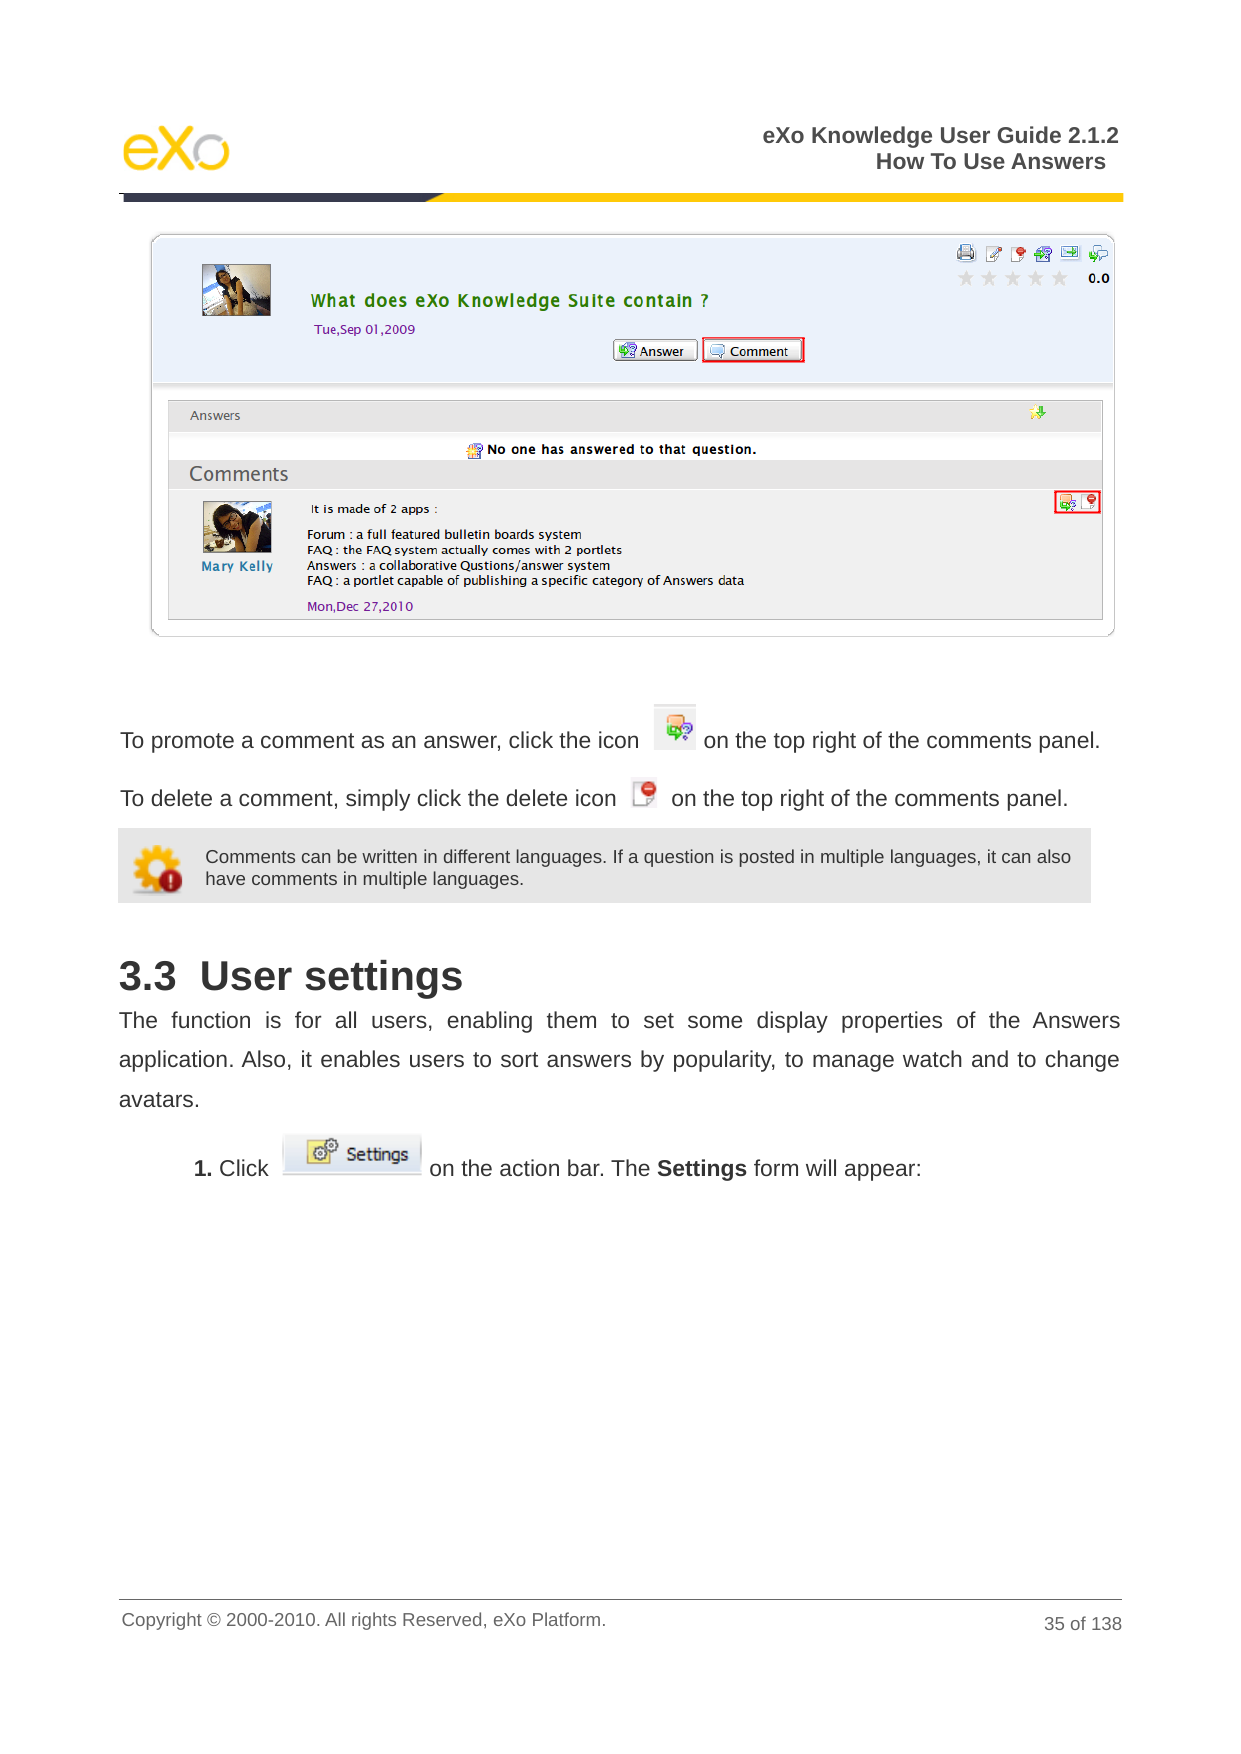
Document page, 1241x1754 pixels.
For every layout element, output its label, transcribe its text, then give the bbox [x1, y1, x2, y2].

table_header [119, 829, 198, 902]
picture [630, 777, 658, 808]
text The function is for all users, enabling them to set some display properties of the Answers application. Also, it enables users to sort answers by popularity, to manage watch and to change avatars. [118, 1007, 1122, 1112]
list To delete a comment, simply click the delete icon on the top right of the comments panel. [82, 770, 1122, 815]
picture [123, 125, 230, 171]
picture [148, 231, 1115, 637]
subtitle User settings [118, 951, 1122, 999]
picture [653, 704, 696, 750]
list To promote a comment as an answer, click the icon on the top right of the comments panel. [82, 697, 1122, 757]
table_header Comments can be written in different languages. If a question is posted in multiple languages, it can also have comments in multiple languages. [199, 829, 1090, 902]
list 1. Click on the action bar. The Settings form will appear: [156, 1125, 1122, 1184]
picture [132, 845, 183, 896]
picture [123, 193, 1124, 202]
picture [282, 1132, 422, 1177]
